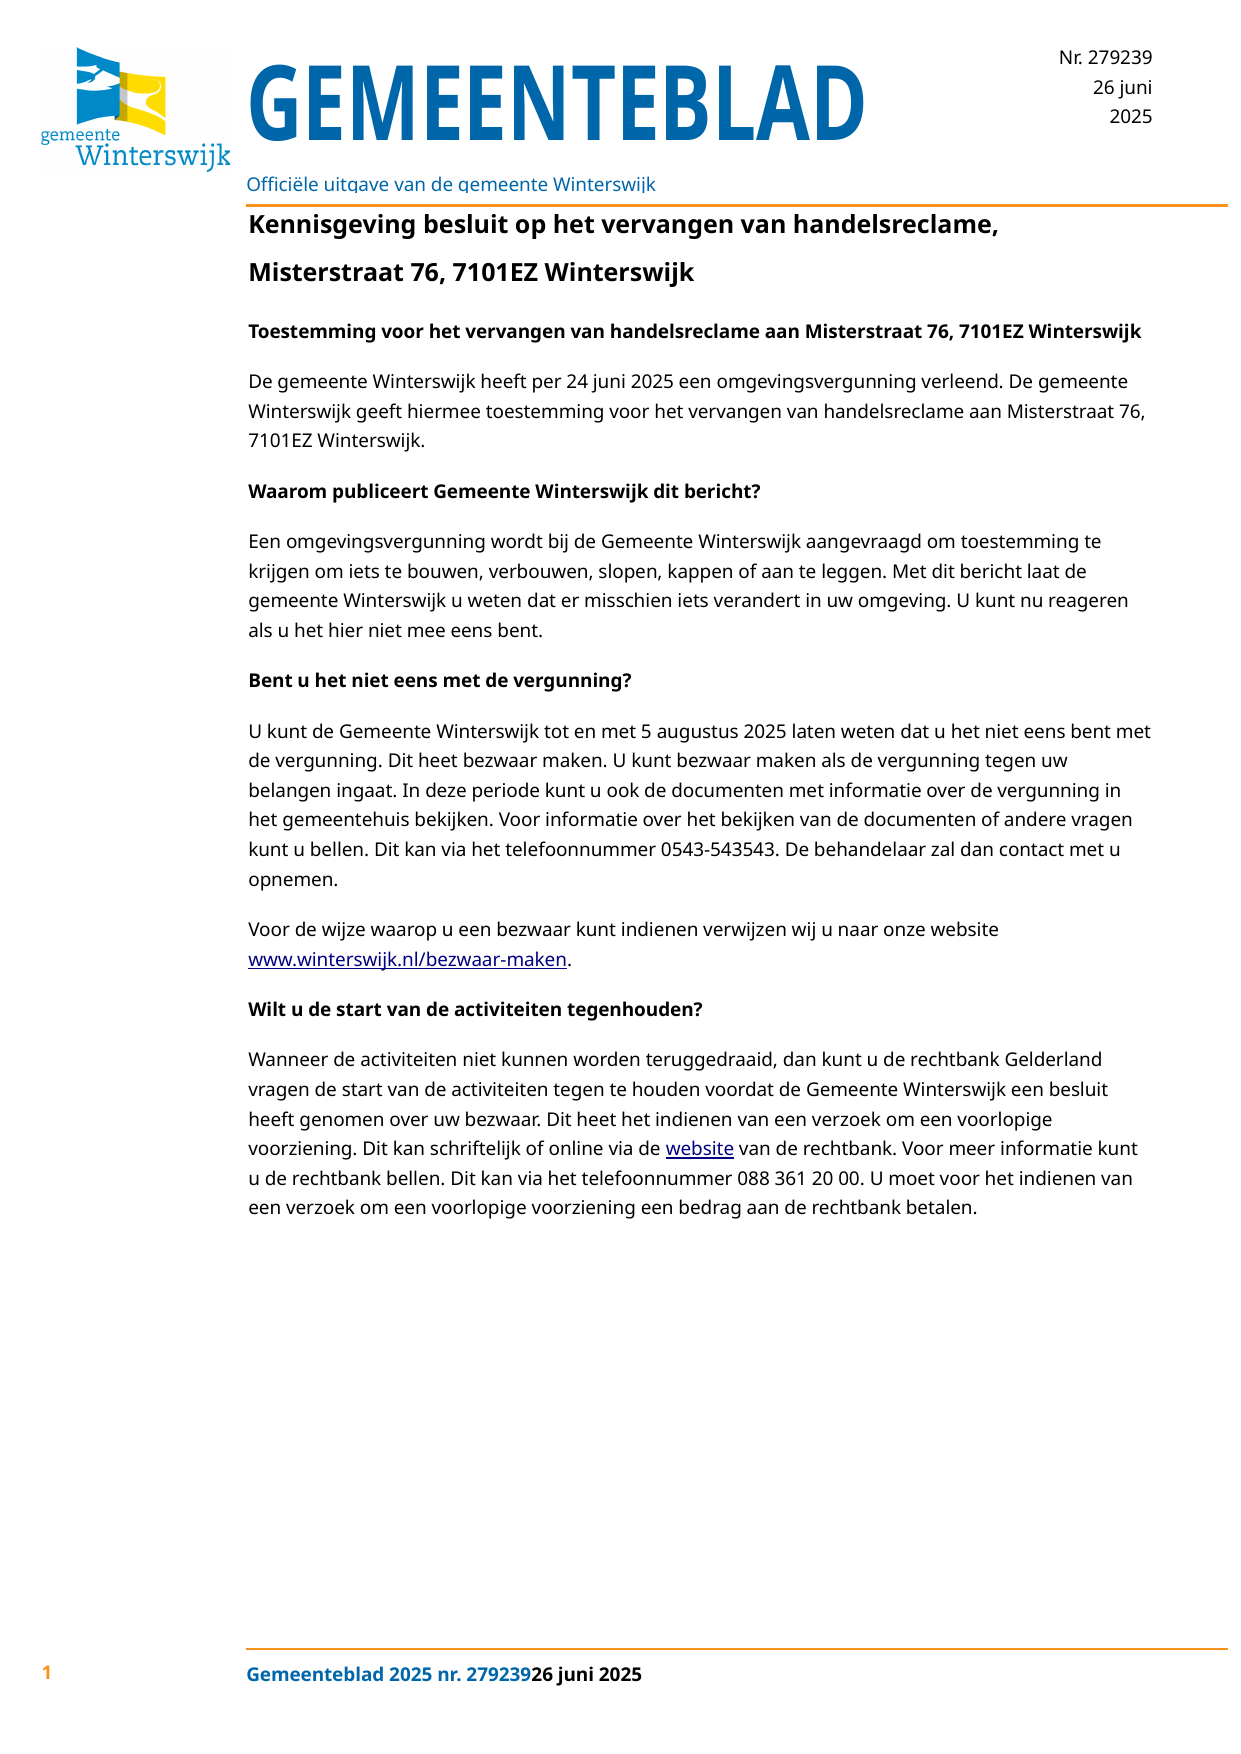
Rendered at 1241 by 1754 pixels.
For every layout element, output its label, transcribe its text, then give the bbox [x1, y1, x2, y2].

picture [225, 153, 231, 162]
text Kennisgeving besluit op het vervangen van handelsreclame, Misterstraat 76, 7101EZ Winterswijk [248, 207, 1152, 288]
text Voor de wijze waarop u een bezwaar kunt indienen verwijzen wij u naar onze website www.winterswijk.nl/bezwaar-maken. [248, 916, 1152, 972]
text Bent u het niet eens met de vergunning? [248, 667, 1152, 693]
text De gemeente Winterswijk heeft per 24 juni 2025 een omgevingsvergunning verleend. De gemeente Winterswijk geeft hiermee toestemming voor het vervangen van handelsreclame aan Misterstraat 76, 7101EZ Winterswijk. [248, 368, 1152, 453]
text Wilt u de start van de activiteiten tegenhouden? [248, 996, 1152, 1022]
picture [41, 47, 231, 172]
text U kunt de Gemeente Winterswijk tot en met 5 augustus 2025 laten weten dat u het niet eens bent met de vergunning. Dit heet bezwaar maken. U kunt bezwaar maken als de vergunning tegen uw belangen ingaat. In deze periode kunt u ook de documenten met informatie over de vergunning in het gemeentehuis bekijken. Voor informatie over het bekijken van de documenten of andere vragen kunt u bellen. Dit kan via het telefoonnummer 0543-543543. De behandelaar zal dan contact met u opnemen. [248, 718, 1152, 892]
text Waarom publiceert Gemeente Winterswijk dit bericht? [248, 478, 1152, 504]
text Een omgevingsvergunning wordt bij de Gemeente Winterswijk aangevraagd om toestemming te krijgen om iets te bouwen, verbouwen, slopen, kappen of aan te leggen. Met dit bericht laat de gemeente Winterswijk u weten dat er misschien iets verandert in uw omgeving. U kunt nu reageren als u het hier niet mee eens bent. [248, 528, 1152, 643]
text Toestemming voor het vervangen van handelsreclame aan Misterstraat 76, 7101EZ Winterswijk [248, 318, 1152, 344]
text Wanneer de activiteiten niet kunnen worden teruggedraaid, dan kunt u de rechtbank Gelderland vragen de start van de activiteiten tegen te houden voordat de Gemeente Winterswijk een besluit heeft genomen over uw bezwaar. Dit heet het indienen van een verzoek om een voorlopige voorziening. Dit kan schriftelijk of online via de website van de rechtbank. Voor meer informatie kunt u de rechtbank bellen. Dit kan via het telefoonnummer 088 361 20 00. U moet voor het indienen van een verzoek om een voorlopige voorziening een bedrag aan de rechtbank betalen. [248, 1047, 1152, 1220]
